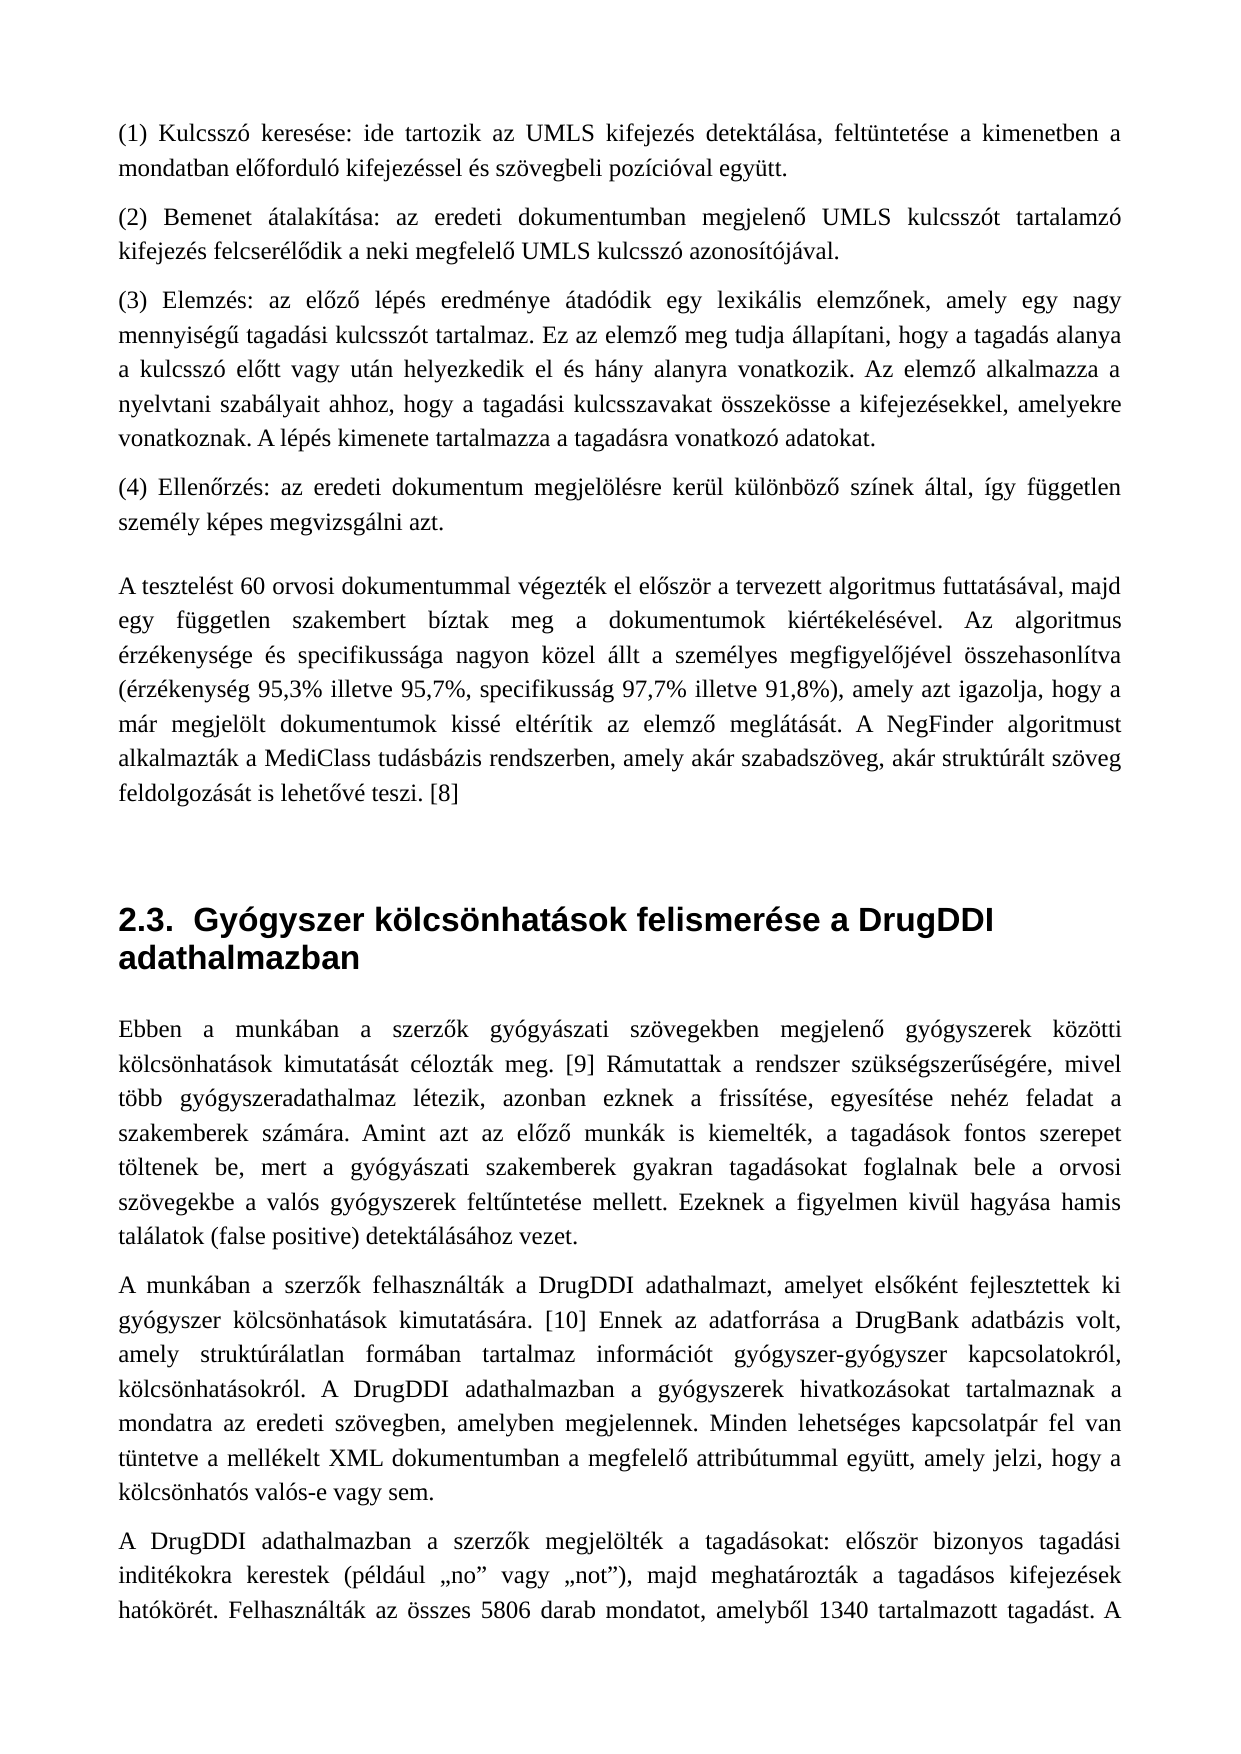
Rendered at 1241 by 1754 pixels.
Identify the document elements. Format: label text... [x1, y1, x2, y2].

text (4) Ellenőrzés: az eredeti dokumentum megjelölésre kerül különböző színek által, így független személy képes megvizsgálni azt. [118, 472, 1122, 535]
text (2) Bemenet átalakítása: az eredeti dokumentumban megjelenő UMLS kulcsszót tartalamzó kifejezés felcserélődik a neki megfelelő UMLS kulcsszó azonosítójával. [118, 202, 1122, 265]
text A DrugDDI adathalmazban a szerzők megjelölték a tagadásokat: először bizonyos tagadási inditékokra kerestek (például „no” vagy „not”), majd meghatározták a tagadásos kifejezések hatókörét. Felhasználták az összes 5806 darab mondatot, amelyből 1340 tartalmazott tagadást. A [118, 1526, 1122, 1624]
title A tesztelést 60 orvosi dokumentummal végezték el először a tervezett algoritmus futtatásával, majd egy független szakembert bíztak meg a dokumentumok kiértékelésével. Az algoritmus érzékenysége és specifikussága nagyon közel állt a személyes megfigyelőjével összehasonlítva (érzékenység 95,3% illetve 95,7%, specifikusság 97,7% illetve 91,8%), amely azt igazolja, hogy a már megjelölt dokumentumok kissé eltérítik az elemző meglátását. A NegFinder algoritmust alkalmazták a MediClass tudásbázis rendszerben, amely akár szabadszöveg, akár struktúrált szöveg feldolgozását is lehetővé teszi. [8] [118, 571, 1122, 807]
text Ebben a munkában a szerzők gyógyászati szövegekben megjelenő gyógyszerek közötti kölcsönhatások kimutatását célozták meg. [9] Rámutattak a rendszer szükségszerűségére, mivel több gyógyszeradathalmaz létezik, azonban ezknek a frissítése, egyesítése nehéz feladat a szakemberek számára. Amint azt az előző munkák is kiemelték, a tagadások fontos szerepet töltenek be, mert a gyógyászati szakemberek gyakran tagadásokat foglalnak bele a orvosi szövegekbe a valós gyógyszerek feltűntetése mellett. Ezeknek a figyelmen kivül hagyása hamis találatok (false positive) detektálásához vezet. [118, 1014, 1122, 1250]
subtitle Gyógyszer kölcsönhatások felismerése a DrugDDI adathalmazban [118, 899, 1122, 977]
text (3) Elemzés: az előző lépés eredménye átadódik egy lexikális elemzőnek, amely egy nagy mennyiségű tagadási kulcsszót tartalmaz. Ez az elemző meg tudja állapítani, hogy a tagadás alanya a kulcsszó előtt vagy után helyezkedik el és hány alanyra vonatkozik. Az elemző alkalmazza a nyelvtani szabályait ahhoz, hogy a tagadási kulcsszavakat összekösse a kifejezésekkel, amelyekre vonatkoznak. A lépés kimenete tartalmazza a tagadásra vonatkozó adatokat. [118, 285, 1122, 452]
text (1) Kulcsszó keresése: ide tartozik az UMLS kifejezés detektálása, feltüntetése a kimenetben a mondatban előforduló kifejezéssel és szövegbeli pozícióval együtt. [118, 118, 1122, 181]
text A munkában a szerzők felhasználták a DrugDDI adathalmazt, amelyet elsőként fejlesztettek ki gyógyszer kölcsönhatások kimutatására. [10] Ennek az adatforrása a DrugBank adatbázis volt, amely struktúrálatlan formában tartalmaz információt gyógyszer-gyógyszer kapcsolatokról, kölcsönhatásokról. A DrugDDI adathalmazban a gyógyszerek hivatkozásokat tartalmaznak a mondatra az eredeti szövegben, amelyben megjelennek. Minden lehetséges kapcsolatpár fel van tüntetve a mellékelt XML dokumentumban a megfelelő attribútummal együtt, amely jelzi, hogy a kölcsönhatós valós-e vagy sem. [118, 1270, 1122, 1506]
